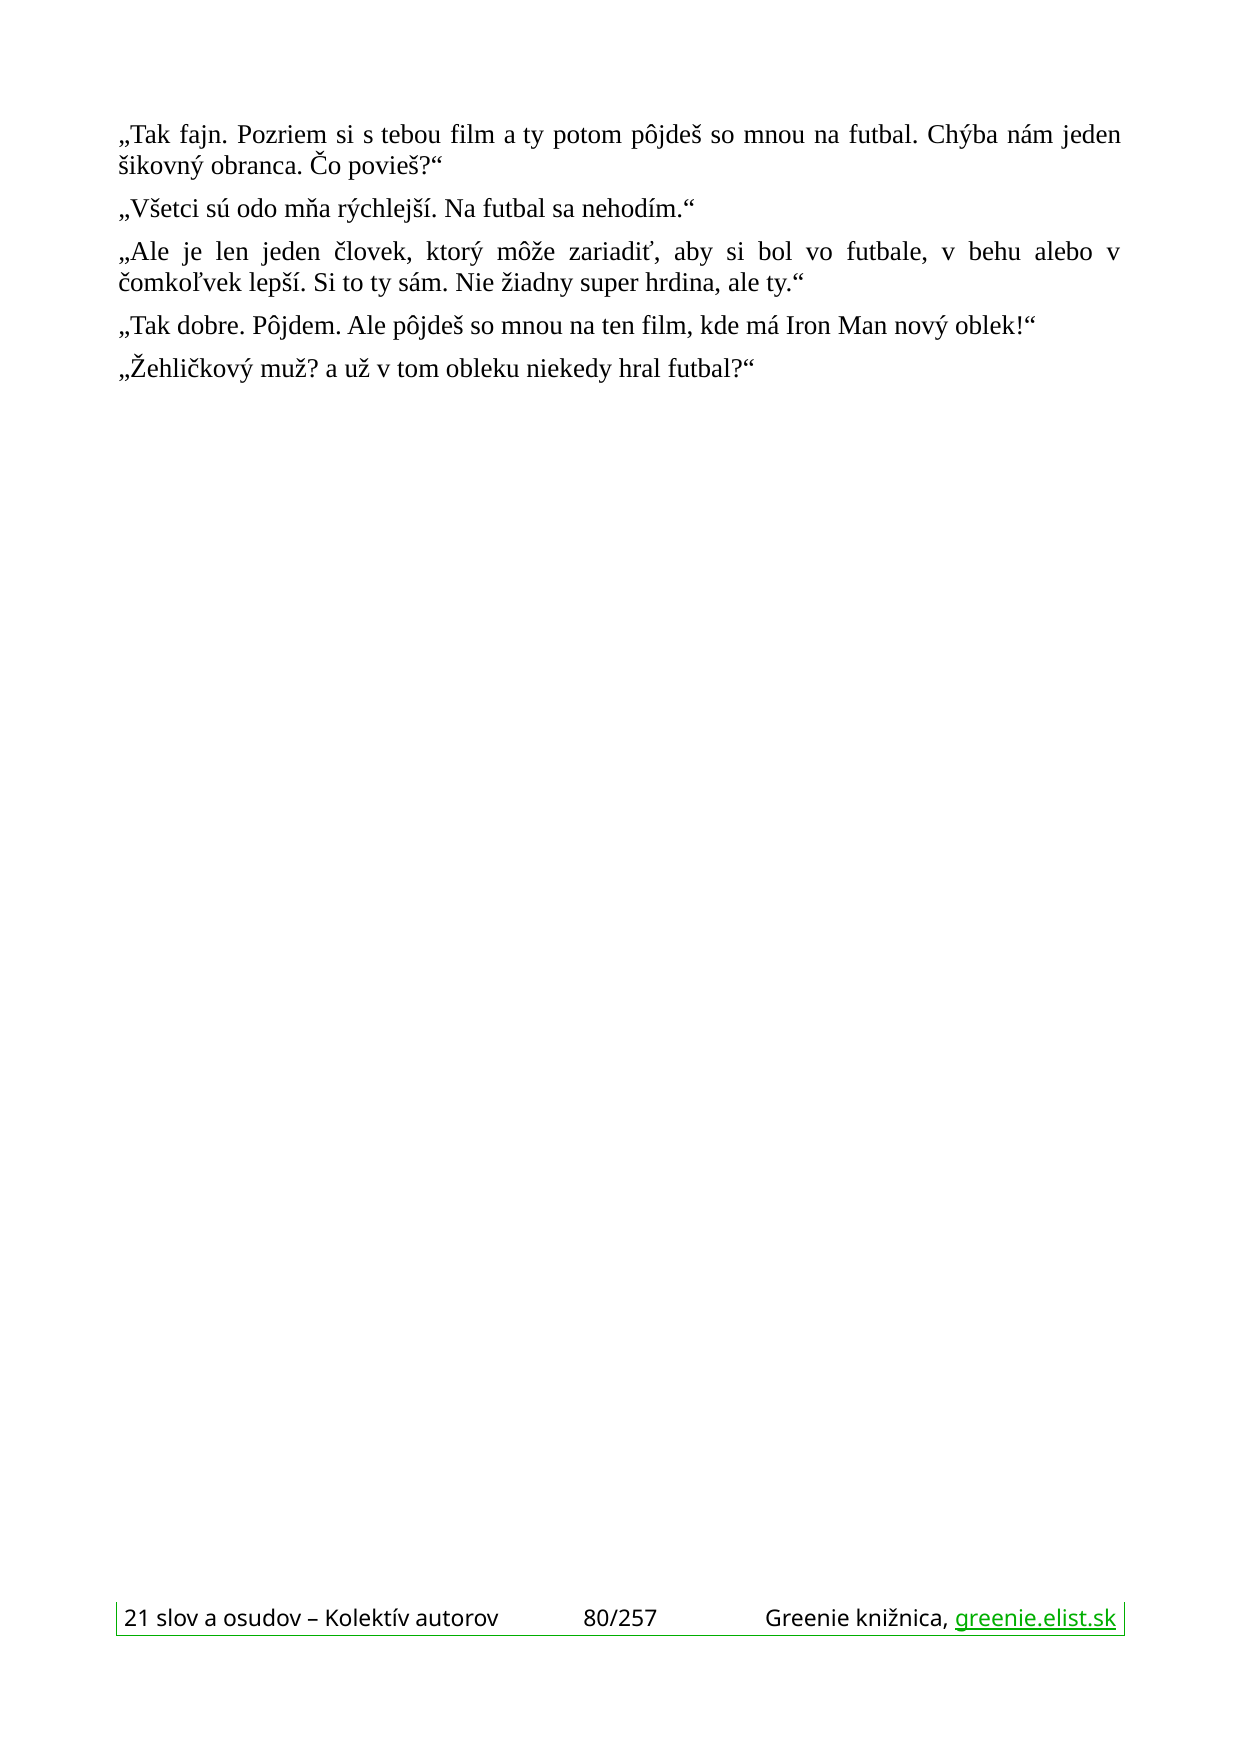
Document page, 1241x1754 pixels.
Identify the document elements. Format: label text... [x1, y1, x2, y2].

text „Všetci sú odo mňa rýchlejší. Na futbal sa nehodím.“ [118, 192, 1122, 223]
text „Tak dobre. Pôjdem. Ale pôjdeš so mnou na ten film, kde má Iron Man nový oblek!“ [118, 309, 1122, 340]
text „Tak fajn. Pozriem si s tebou film a ty potom pôjdeš so mnou na futbal. Chýba nám jeden šikovný obranca. Čo povieš?“ [118, 118, 1122, 180]
text „Žehličkový muž? a už v tom obleku niekedy hral futbal?“ [118, 352, 1122, 383]
text „Ale je len jeden človek, ktorý môže zariadiť, aby si bol vo futbale, v behu alebo v čomkoľvek lepší. Si to ty sám. Nie žiadny super hrdina, ale ty.“ [118, 235, 1122, 297]
